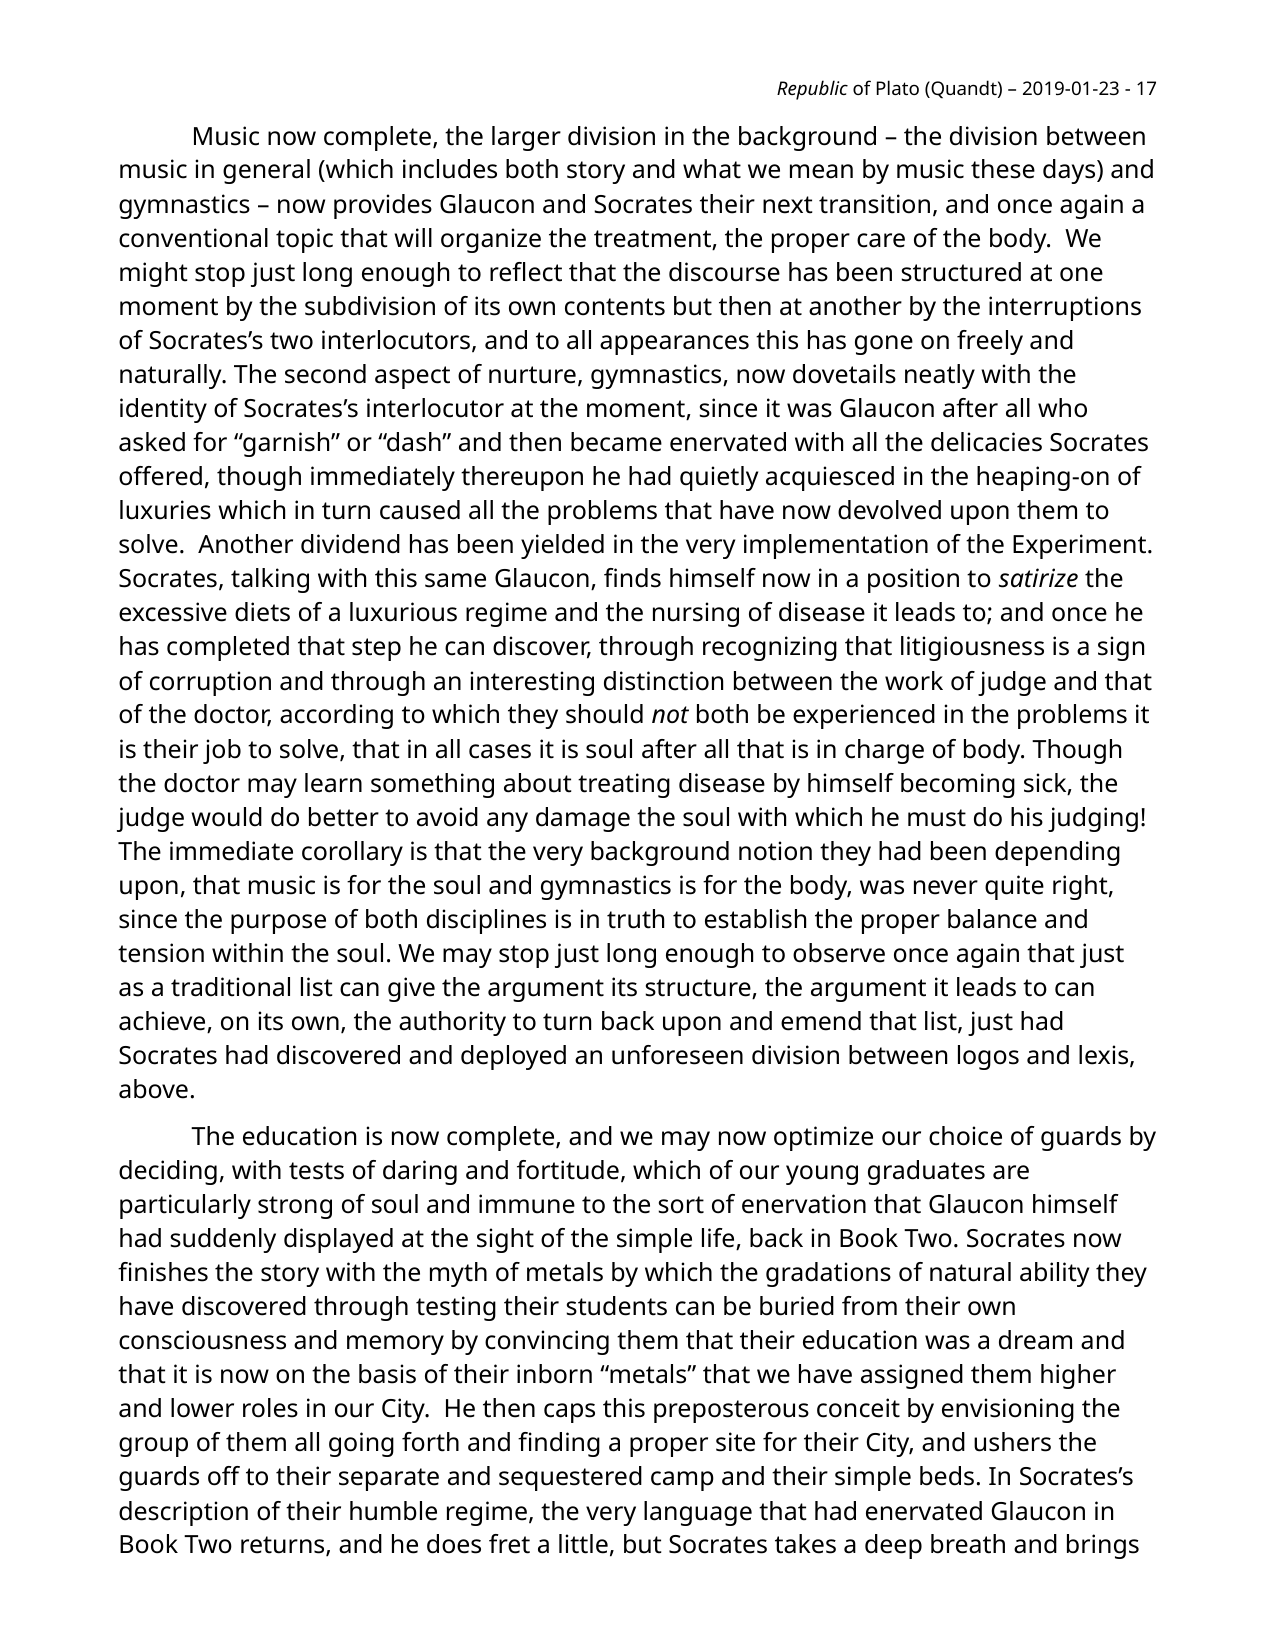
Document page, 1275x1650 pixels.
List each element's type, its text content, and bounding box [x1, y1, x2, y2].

text The education is now complete, and we may now optimize our choice of guards by deciding, with tests of daring and fortitude, which of our young graduates are particularly strong of soul and immune to the sort of enervation that Glaucon himself had suddenly displayed at the sight of the simple life, back in Book Two. Socrates now finishes the story with the myth of metals by which the gradations of natural ability they have discovered through testing their students can be buried from their own consciousness and memory by convincing them that their education was a dream and that it is now on the basis of their inborn “metals” that we have assigned them higher and lower roles in our City. He then caps this preposterous conceit by envisioning the group of them all going forth and finding a proper site for their City, and ushers the guards off to their separate and sequestered camp and their simple beds. In Socrates’s description of their humble regime, the very language that had enervated Glaucon in Book Two returns, and he does fret a little, but Socrates takes a deep breath and brings him over by warning him how easily a person's passions can be aroused by luxury (as indeed Glaucon’s had been, back in Book Two). Glaucon then roundly acquiesces in the severely moderate regime of the guards.In the person of Glaucon, the feverish city has been purged, and the healthy city has been founded! [118, 1118, 1157, 1561]
text Music now complete, the larger division in the background – the division between music in general (which includes both story and what we mean by music these days) and gymnastics – now provides Glaucon and Socrates their next transition, and once again a conventional topic that will organize the treatment, the proper care of the body. We might stop just long enough to reflect that the discourse has been structured at one moment by the subdivision of its own contents but then at another by the interruptions of Socrates’s two interlocutors, and to all appearances this has gone on freely and naturally. The second aspect of nurture, gymnastics, now dovetails neatly with the identity of Socrates’s interlocutor at the moment, since it was Glaucon after all who asked for “garnish” or “dash” and then became enervated with all the delicacies Socrates offered, though immediately thereupon he had quietly acquiesced in the heaping-on of luxuries which in turn caused all the problems that have now devolved upon them to solve. Another dividend has been yielded in the very implementation of the Experiment. Socrates, talking with this same Glaucon, finds himself now in a position to satirize the excessive diets of a luxurious regime and the nursing of disease it leads to; and once he has completed that step he can discover, through recognizing that litigiousness is a sign of corruption and through an interesting distinction between the work of judge and that of the doctor, according to which they should not both be experienced in the problems it is their job to solve, that in all cases it is soul after all that is in charge of body. Though the doctor may learn something about treating disease by himself becoming sick, the judge would do better to avoid any damage the soul with which he must do his judging! The immediate corollary is that the very background notion they had been depending upon, that music is for the soul and gymnastics is for the body, was never quite right, since the purpose of both disciplines is in truth to establish the proper balance and tension within the soul. We may stop just long enough to observe once again that just as a traditional list can give the argument its structure, the argument it leads to can achieve, on its own, the authority to turn back upon and emend that list, just had Socrates had discovered and deployed an unforeseen division between logos and lexis, above. [118, 118, 1157, 1106]
